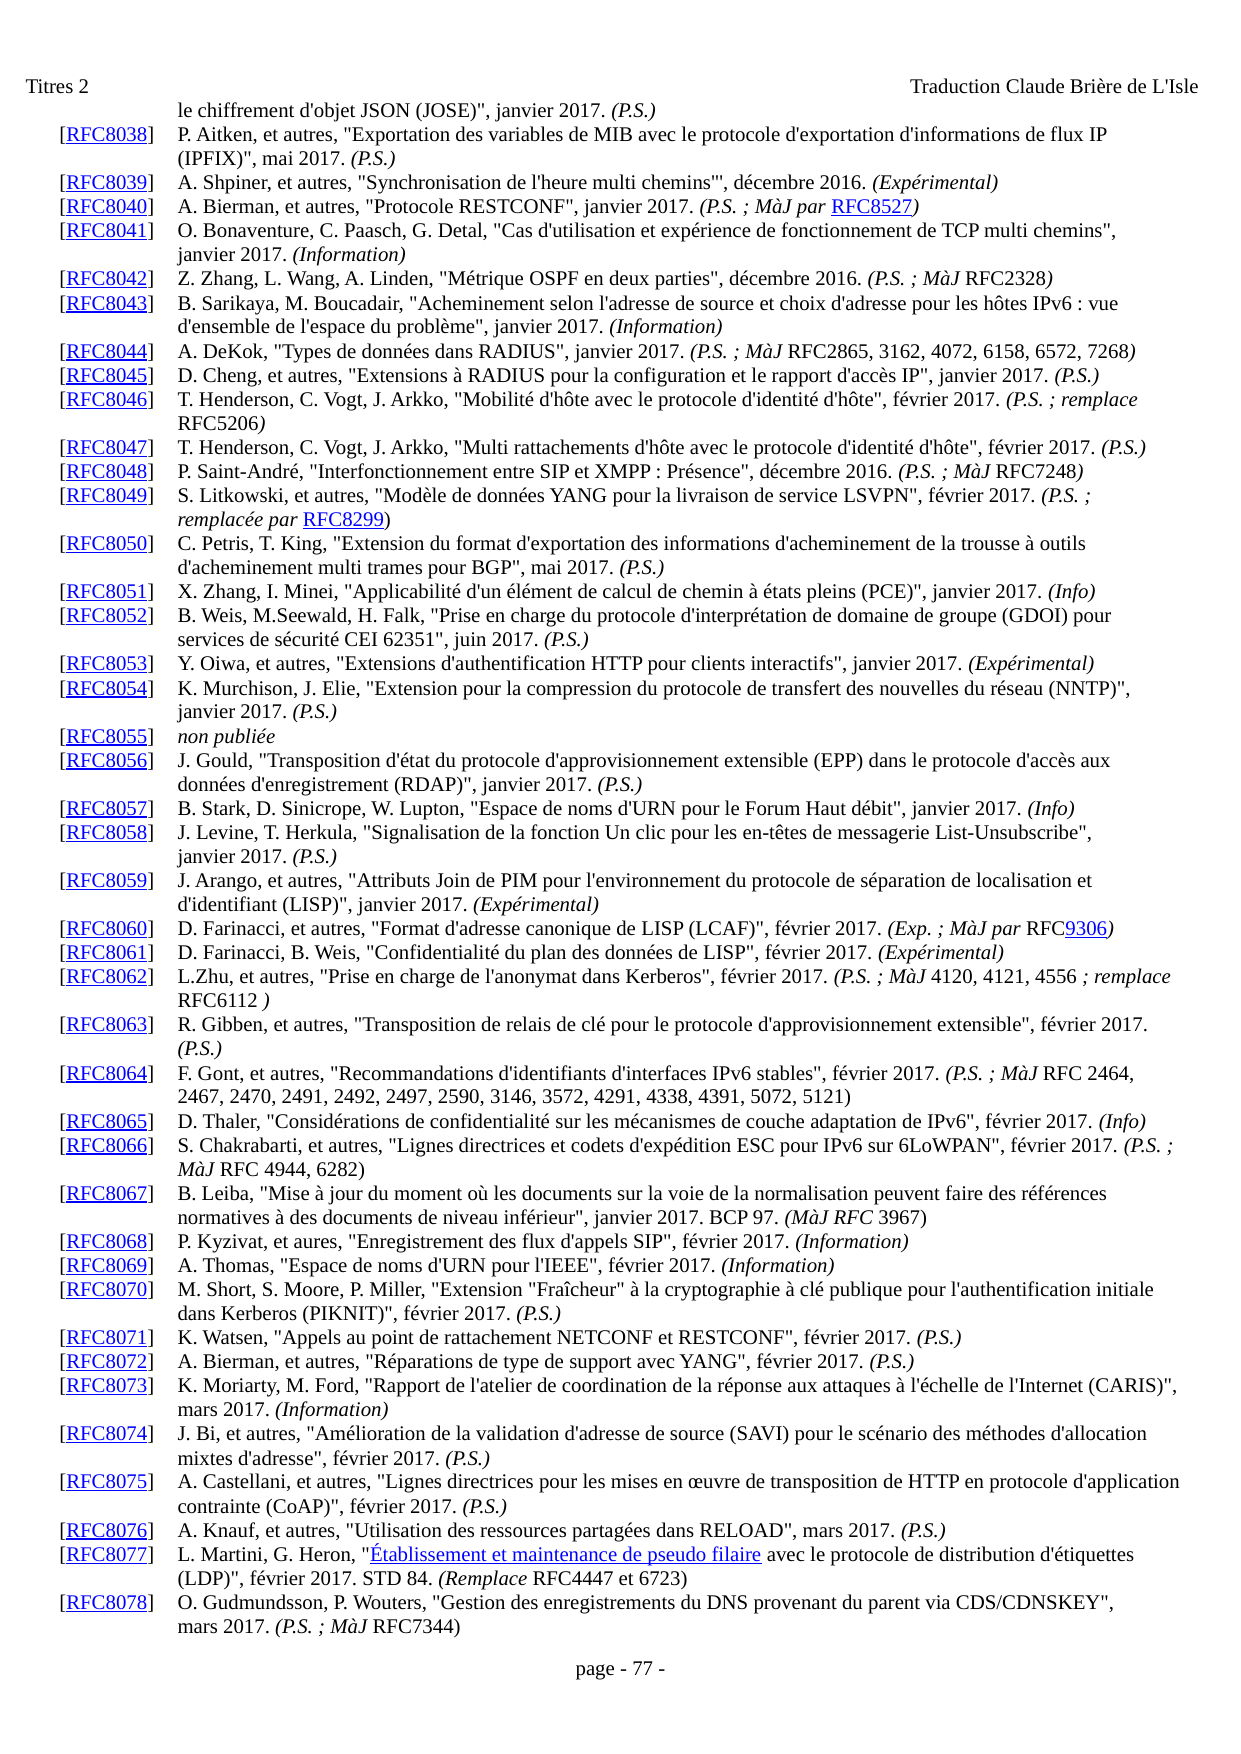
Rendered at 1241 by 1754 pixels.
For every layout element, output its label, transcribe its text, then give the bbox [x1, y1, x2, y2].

text [RFC8067] B. Leiba, "Mise à jour du moment où les documents sur la voie de la normalisation peuvent faire des références normatives à des documents de niveau inférieur", janvier 2017. BCP 97. (MàJ RFC 3967) [59, 1181, 1181, 1229]
text [RFC8046] T. Henderson, C. Vogt, J. Arkko, "Mobilité d'hôte avec le protocole d'identité d'hôte", février 2017. (P.S. ; remplace RFC5206) [59, 387, 1181, 435]
text [RFC8057] B. Stark, D. Sinicrope, W. Lupton, "Espace de noms d'URN pour le Forum Haut débit", janvier 2017. (Info) [59, 796, 1181, 820]
text [RFC8042] Z. Zhang, L. Wang, A. Linden, "Métrique OSPF en deux parties", décembre 2016. (P.S. ; MàJ RFC2328) [59, 266, 1181, 290]
text [RFC8071] K. Watsen, "Appels au point de rattachement NETCONF et RESTCONF", février 2017. (P.S.) [59, 1325, 1181, 1349]
text [RFC8048] P. Saint-André, "Interfonctionnement entre SIP et XMPP : Présence", décembre 2016. (P.S. ; MàJ RFC7248) [59, 459, 1181, 483]
text [RFC8076] A. Knauf, et autres, "Utilisation des ressources partagées dans RELOAD", mars 2017. (P.S.) [59, 1518, 1181, 1542]
text [RFC8065] D. Thaler, "Considérations de confidentialité sur les mécanismes de couche adaptation de IPv6", février 2017. (Info) [59, 1108, 1181, 1133]
text [RFC8047] T. Henderson, C. Vogt, J. Arkko, "Multi rattachements d'hôte avec le protocole d'identité d'hôte", février 2017. (P.S.) [59, 435, 1181, 459]
text [RFC8066] S. Chakrabarti, et autres, "Lignes directrices et codets d'expédition ESC pour IPv6 sur 6LoWPAN", février 2017. (P.S. ; MàJ RFC 4944, 6282) [59, 1133, 1181, 1181]
text [RFC8052] B. Weis, M.Seewald, H. Falk, "Prise en charge du protocole d'interprétation de domaine de groupe (GDOI) pour services de sécurité CEI 62351", juin 2017. (P.S.) [59, 603, 1181, 651]
text [RFC8054] K. Murchison, J. Elie, "Extension pour la compression du protocole de transfert des nouvelles du réseau (NNTP)", janvier 2017. (P.S.) [59, 675, 1181, 723]
text [RFC8038] P. Aitken, et autres, "Exportation des variables de MIB avec le protocole d'exportation d'informations de flux IP (IPFIX)", mai 2017. (P.S.) [59, 122, 1181, 170]
text [RFC8060] D. Farinacci, et autres, "Format d'adresse canonique de LISP (LCAF)", février 2017. (Exp. ; MàJ par RFC9306) [59, 916, 1181, 940]
text [RFC8064] F. Gont, et autres, "Recommandations d'identifiants d'interfaces IPv6 stables", février 2017. (P.S. ; MàJ RFC 2464, 2467, 2470, 2491, 2492, 2497, 2590, 3146, 3572, 4291, 4338, 4391, 5072, 5121) [59, 1060, 1181, 1108]
text [RFC8069] A. Thomas, "Espace de noms d'URN pour l'IEEE", février 2017. (Information) [59, 1253, 1181, 1277]
text [RFC8050] C. Petris, T. King, "Extension du format d'exportation des informations d'acheminement de la trousse à outils d'acheminement multi trames pour BGP", mai 2017. (P.S.) [59, 531, 1181, 579]
text [RFC8063] R. Gibben, et autres, "Transposition de relais de clé pour le protocole d'approvisionnement extensible", février 2017. (P.S.) [59, 1012, 1181, 1060]
text [RFC8041] O. Bonaventure, C. Paasch, G. Detal, "Cas d'utilisation et expérience de fonctionnement de TCP multi chemins", janvier 2017. (Information) [59, 218, 1181, 266]
text [RFC8059] J. Arango, et autres, "Attributs Join de PIM pour l'environnement du protocole de séparation de localisation et d'identifiant (LISP)", janvier 2017. (Expérimental) [59, 868, 1181, 916]
text [RFC8044] A. DeKok, "Types de données dans RADIUS", janvier 2017. (P.S. ; MàJ RFC2865, 3162, 4072, 6158, 6572, 7268) [59, 338, 1181, 363]
text le chiffrement d'objet JSON (JOSE)", janvier 2017. (P.S.) [59, 98, 1181, 122]
text [RFC8055] non publiée [59, 723, 1181, 748]
text [RFC8078] O. Gudmundsson, P. Wouters, "Gestion des enregistrements du DNS provenant du parent via CDS/CDNSKEY", mars 2017. (P.S. ; MàJ RFC7344) [59, 1590, 1181, 1638]
text [RFC8077] L. Martini, G. Heron, "Établissement et maintenance de pseudo filaire avec le protocole de distribution d'étiquettes (LDP)", février 2017. STD 84. (Remplace RFC4447 et 6723) [59, 1542, 1181, 1590]
text [RFC8062] L.Zhu, et autres, "Prise en charge de l'anonymat dans Kerberos", février 2017. (P.S. ; MàJ 4120, 4121, 4556 ; remplace RFC6112 ) [59, 964, 1181, 1012]
text [RFC8049] S. Litkowski, et autres, "Modèle de données YANG pour la livraison de service LSVPN", février 2017. (P.S. ; remplacée par RFC8299) [59, 483, 1181, 531]
text [RFC8043] B. Sarikaya, M. Boucadair, "Acheminement selon l'adresse de source et choix d'adresse pour les hôtes IPv6 : vue d'ensemble de l'espace du problème", janvier 2017. (Information) [59, 290, 1181, 338]
text [RFC8070] M. Short, S. Moore, P. Miller, "Extension "Fraîcheur" à la cryptographie à clé publique pour l'authentification initiale dans Kerberos (PIKNIT)", février 2017. (P.S.) [59, 1277, 1181, 1325]
text [RFC8040] A. Bierman, et autres, "Protocole RESTCONF", janvier 2017. (P.S. ; MàJ par RFC8527) [59, 194, 1181, 218]
text [RFC8074] J. Bi, et autres, "Amélioration de la validation d'adresse de source (SAVI) pour le scénario des méthodes d'allocation mixtes d'adresse", février 2017. (P.S.) [59, 1421, 1181, 1469]
text [RFC8039] A. Shpiner, et autres, "Synchronisation de l'heure multi chemins"', décembre 2016. (Expérimental) [59, 170, 1181, 194]
text [RFC8061] D. Farinacci, B. Weis, "Confidentialité du plan des données de LISP", février 2017. (Expérimental) [59, 940, 1181, 964]
text [RFC8045] D. Cheng, et autres, "Extensions à RADIUS pour la configuration et le rapport d'accès IP", janvier 2017. (P.S.) [59, 363, 1181, 387]
text [RFC8053] Y. Oiwa, et autres, "Extensions d'authentification HTTP pour clients interactifs", janvier 2017. (Expérimental) [59, 651, 1181, 675]
text [RFC8058] J. Levine, T. Herkula, "Signalisation de la fonction Un clic pour les en-têtes de messagerie List-Unsubscribe", janvier 2017. (P.S.) [59, 820, 1181, 868]
text [RFC8073] K. Moriarty, M. Ford, "Rapport de l'atelier de coordination de la réponse aux attaques à l'échelle de l'Internet (CARIS)", mars 2017. (Information) [59, 1373, 1181, 1421]
text [RFC8068] P. Kyzivat, et aures, "Enregistrement des flux d'appels SIP", février 2017. (Information) [59, 1229, 1181, 1253]
text [RFC8056] J. Gould, "Transposition d'état du protocole d'approvisionnement extensible (EPP) dans le protocole d'accès aux données d'enregistrement (RDAP)", janvier 2017. (P.S.) [59, 748, 1181, 796]
text [RFC8072] A. Bierman, et autres, "Réparations de type de support avec YANG", février 2017. (P.S.) [59, 1349, 1181, 1373]
text [RFC8051] X. Zhang, I. Minei, "Applicabilité d'un élément de calcul de chemin à états pleins (PCE)", janvier 2017. (Info) [59, 579, 1181, 603]
text [RFC8075] A. Castellani, et autres, "Lignes directrices pour les mises en œuvre de transposition de HTTP en protocole d'application contrainte (CoAP)", février 2017. (P.S.) [59, 1469, 1181, 1518]
